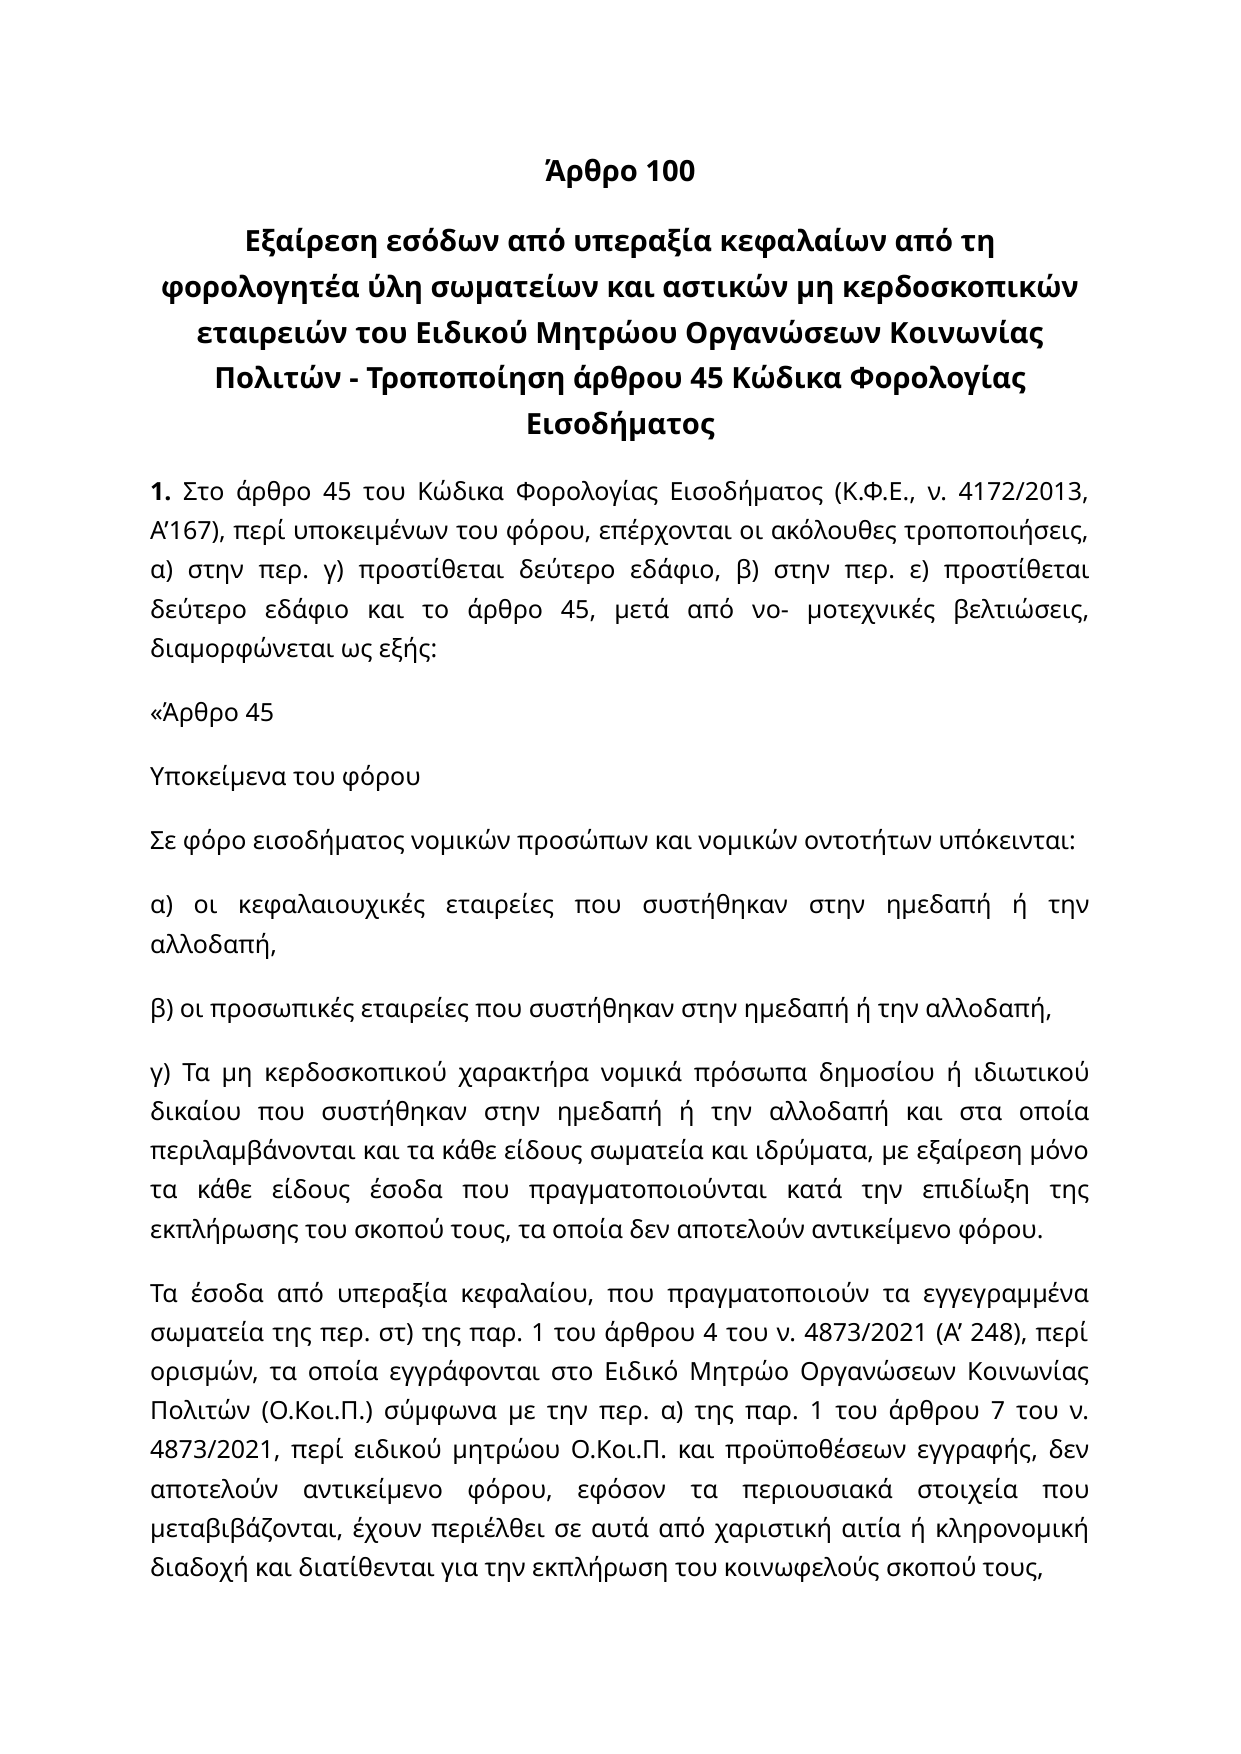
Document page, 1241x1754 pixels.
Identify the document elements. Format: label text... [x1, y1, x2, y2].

subtitle Εξαίρεση εσόδων από υπεραξία κεφαλαίων από τη φορολογητέα ύλη σωματείων και αστικών μη κερδοσκοπικών εταιρειών του Ειδικού Μητρώου Οργανώσεων Κοινωνίας Πολιτών - Τροποποίηση άρθρου 45 Κώδικα Φορολογίας Εισοδήματος [150, 221, 1090, 443]
subtitle Άρθρο 100 [150, 150, 1090, 190]
text «Άρθρο 45 [150, 694, 1090, 729]
text Τα έσοδα από υπεραξία κεφαλαίου, που πραγματοποιούν τα εγγεγραμμένα σωματεία της περ. στ) της παρ. 1 του άρθρου 4 του ν. 4873/2021 (Α’ 248), περί ορισμών, τα οποία εγγράφονται στο Ειδικό Μητρώο Οργανώσεων Κοινωνίας Πολιτών (Ο.Κοι.Π.) σύμφωνα με την περ. α) της παρ. 1 του άρθρου 7 του ν. 4873/2021, περί ειδικού μητρώου Ο.Κοι.Π. και προϋποθέσεων εγγραφής, δεν αποτελούν αντικείμενο φόρου, εφόσον τα περιουσιακά στοιχεία που μεταβιβάζονται, έχουν περιέλθει σε αυτά από χαριστική αιτία ή κληρονομική διαδοχή και διατίθενται για την εκπλήρωση του κοινωφελούς σκοπού τους, [150, 1275, 1090, 1584]
text γ) Τα μη κερδοσκοπικού χαρακτήρα νομικά πρόσωπα δημοσίου ή ιδιωτικού δικαίου που συστήθηκαν στην ημεδαπή ή την αλλοδαπή και στα οποία περιλαμβάνονται και τα κάθε είδους σωματεία και ιδρύματα, με εξαίρεση μόνο τα κάθε είδους έσοδα που πραγματοποιούνται κατά την επιδίωξη της εκπλήρωσης του σκοπού τους, τα οποία δεν αποτελούν αντικείμενο φόρου. [150, 1054, 1090, 1245]
text Υποκείμενα του φόρου [150, 759, 1090, 793]
text 1. Στο άρθρο 45 του Κώδικα Φορολογίας Εισοδήματος (Κ.Φ.Ε., ν. 4172/2013, Α’167), περί υποκειμένων του φόρου, επέρχονται οι ακόλουθες τροποποιήσεις, α) στην περ. γ) προστίθεται δεύτερο εδάφιο, β) στην περ. ε) προστίθεται δεύτερο εδάφιο και το άρθρο 45, μετά από νο- μοτεχνικές βελτιώσεις, διαμορφώνεται ως εξής: [150, 474, 1090, 664]
text Σε φόρο εισοδήματος νομικών προσώπων και νομικών οντοτήτων υπόκεινται: [150, 823, 1090, 857]
text β) οι προσωπικές εταιρείες που συστήθηκαν στην ημεδαπή ή την αλλοδαπή, [150, 990, 1090, 1024]
text α) οι κεφαλαιουχικές εταιρείες που συστήθηκαν στην ημεδαπή ή την αλλοδαπή, [150, 887, 1090, 960]
